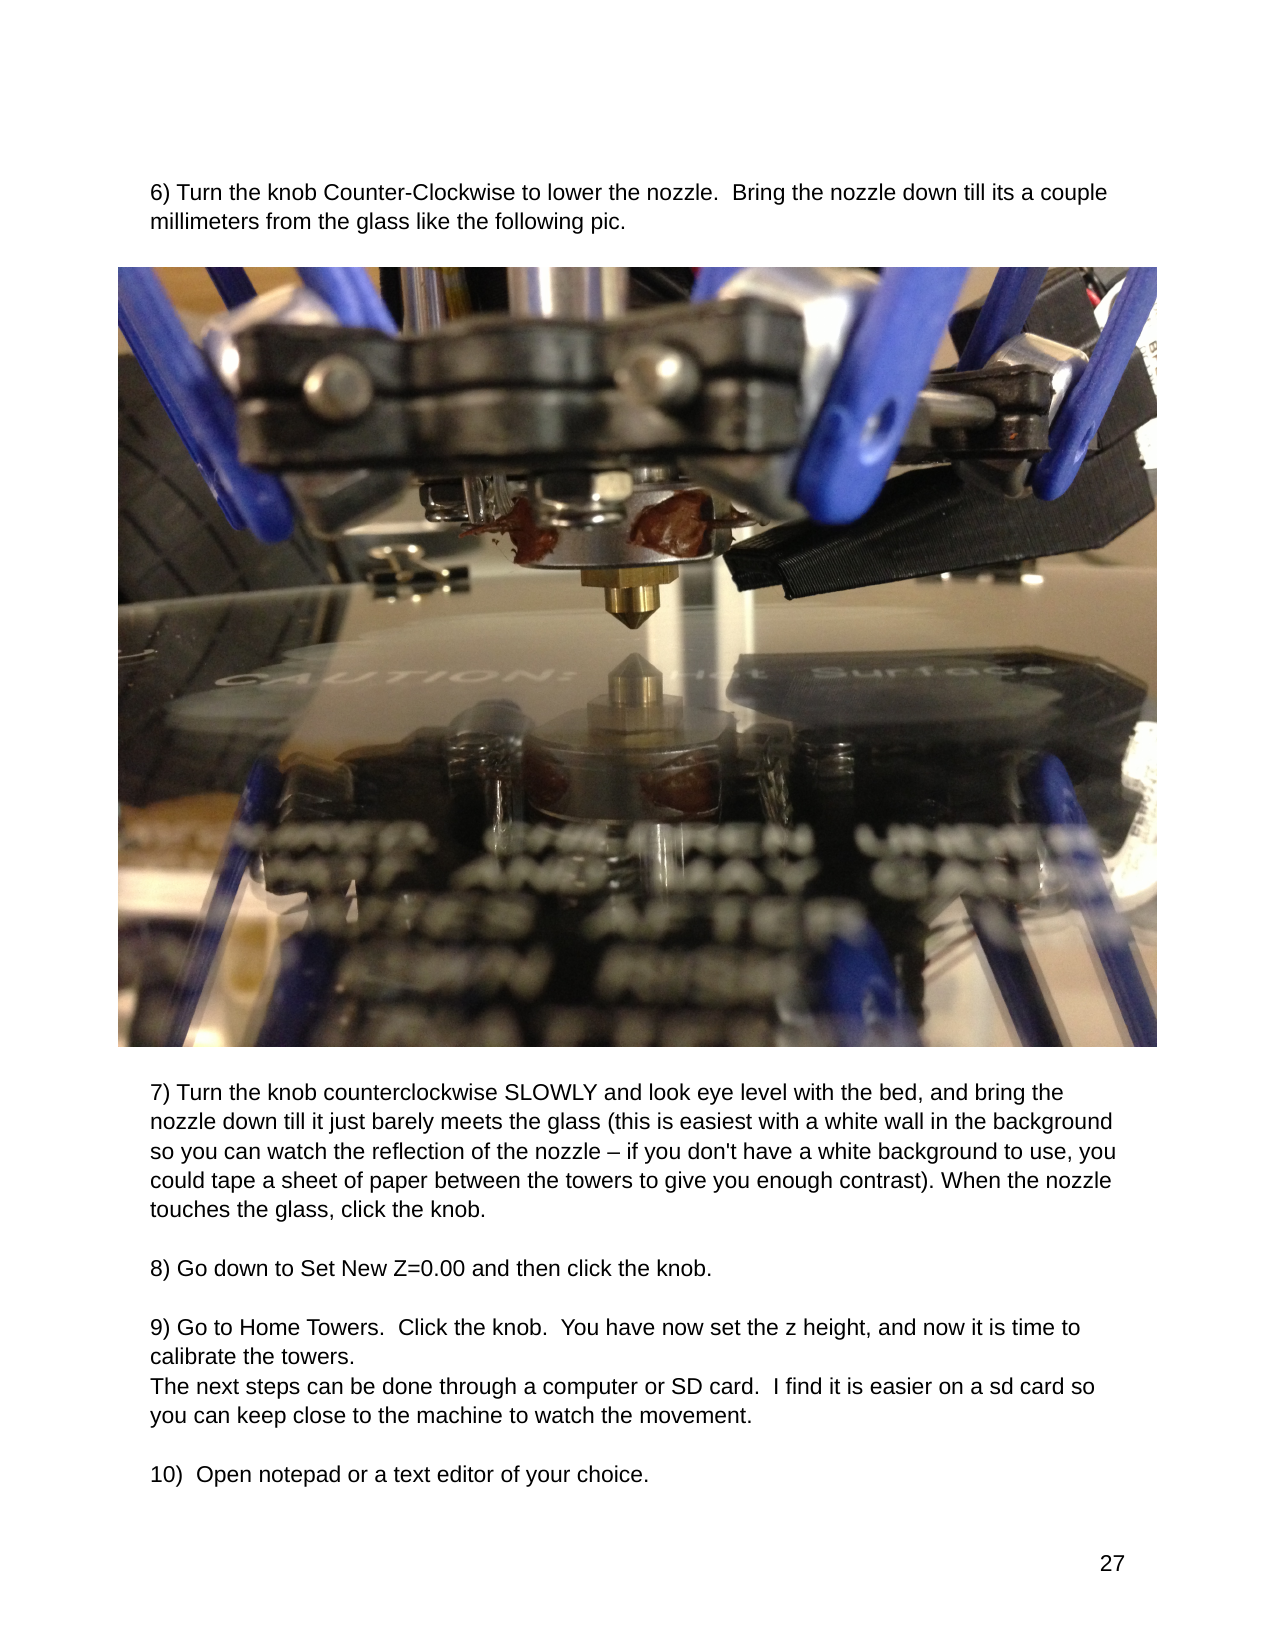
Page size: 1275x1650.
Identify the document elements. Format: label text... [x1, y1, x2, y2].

text 10) Open notepad or a text editor of your choice. [150, 1462, 1125, 1487]
text 7) Turn the knob counterclockwise SLOWLY and look eye level with the bed, and bring the nozzle down till it just barely meets the glass (this is easiest with a white wall in the background so you can watch the reflection of the nozzle – if you don't have a white background to use, you could tape a sheet of paper between the towers to give you enough contrast). When the nozzle touches the glass, click the knob. [150, 1080, 1125, 1223]
picture [118, 267, 1157, 1047]
text 6) Turn the knob Counter-Clockwise to lower the nozzle. Bring the nozzle down till its a couple millimeters from the glass like the following pic. [150, 179, 1125, 234]
text The next steps can be done through a computer or SD card. I find it is easier on a sd card so you can keep close to the machine to watch the movement. [150, 1373, 1125, 1428]
text 9) Go to Home Towers. Click the knob. You have now set the z height, and now it is time to calibrate the towers. [150, 1315, 1125, 1370]
text 8) Go down to Set New Z=0.00 and then click the knob. [150, 1256, 1125, 1282]
